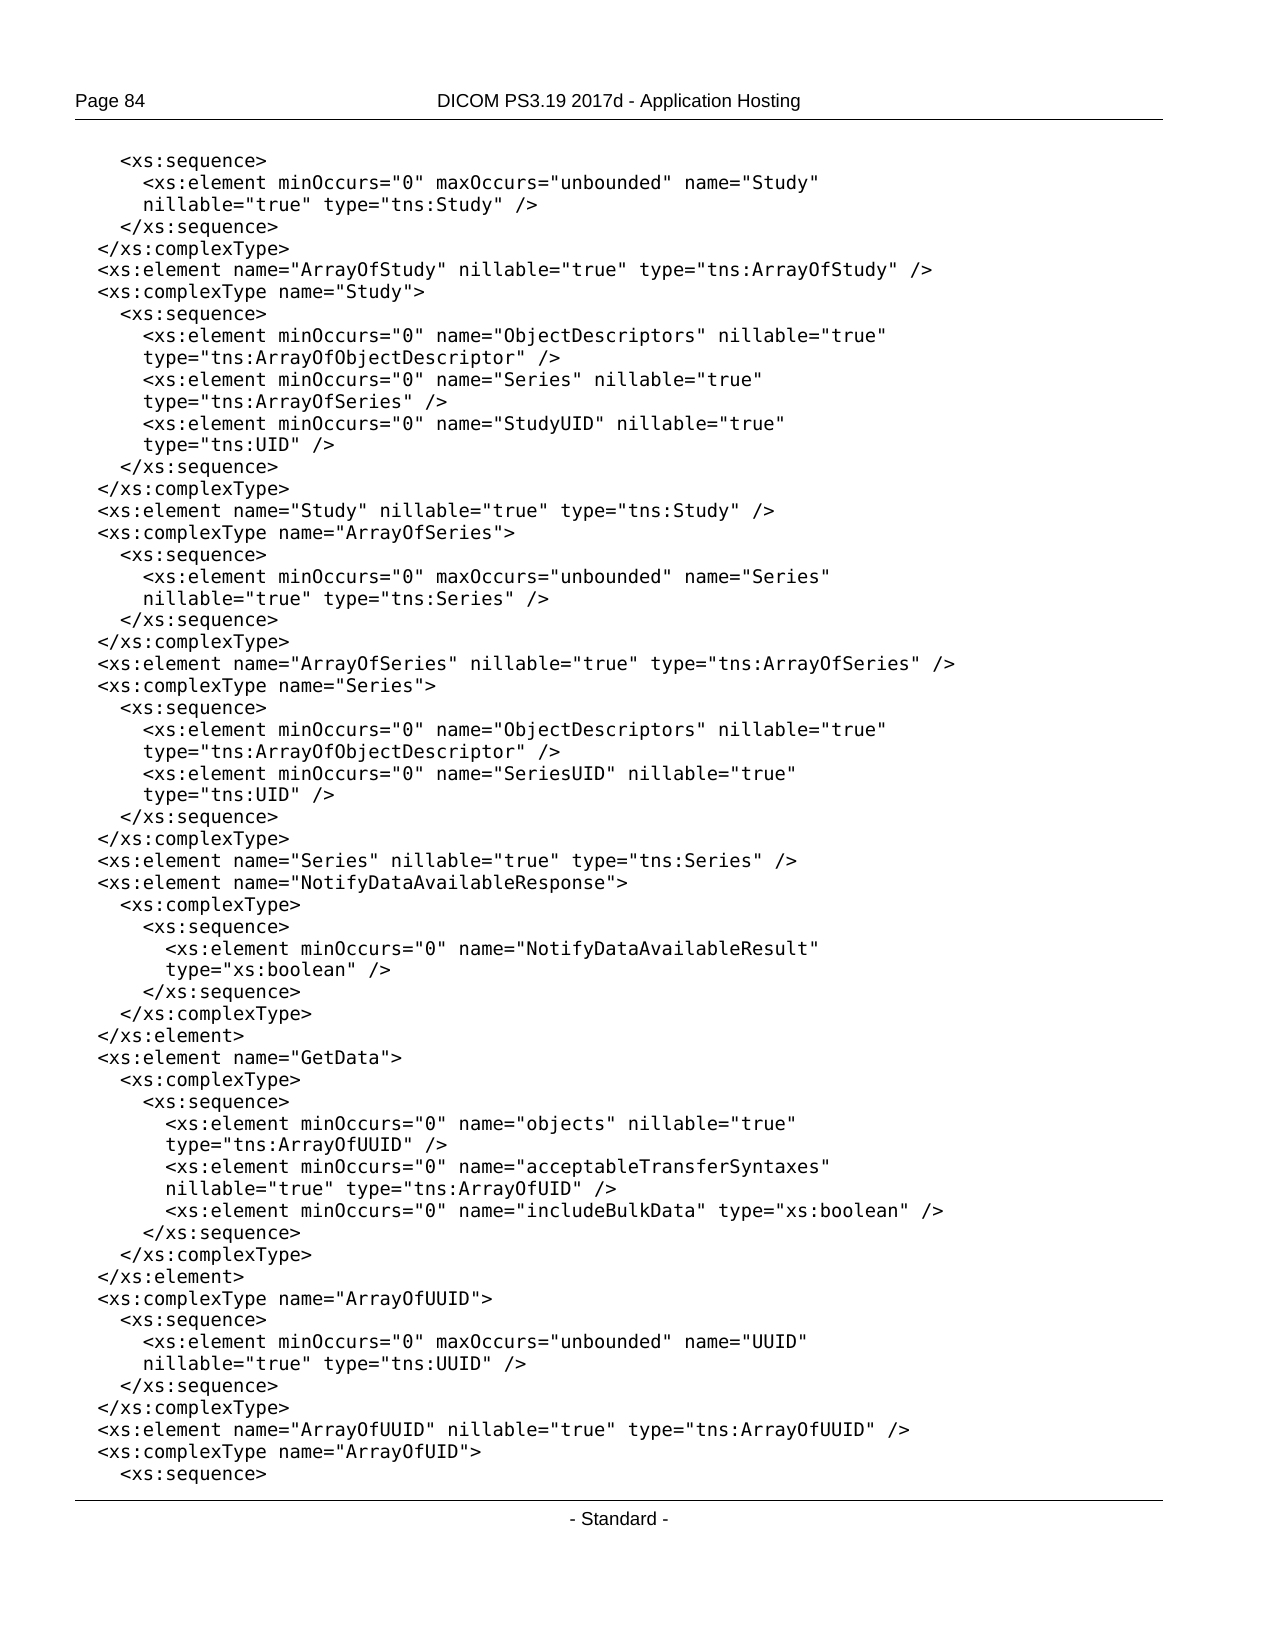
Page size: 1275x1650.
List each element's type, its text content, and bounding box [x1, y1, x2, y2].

text <xs:sequence> <xs:element minOccurs="0" maxOccurs="unbounded" name="Study" nillable="true" type="tns:Study" /> </xs:sequence> </xs:complexType> <xs:element name="ArrayOfStudy" nillable="true" type="tns:ArrayOfStudy" /> <xs:complexType name="Study"> <xs:sequence> <xs:element minOccurs="0" name="ObjectDescriptors" nillable="true" type="tns:ArrayOfObjectDescriptor" /> <xs:element minOccurs="0" name="Series" nillable="true" type="tns:ArrayOfSeries" /> <xs:element minOccurs="0" name="StudyUID" nillable="true" type="tns:UID" /> </xs:sequence> </xs:complexType> <xs:element name="Study" nillable="true" type="tns:Study" /> <xs:complexType name="ArrayOfSeries"> <xs:sequence> <xs:element minOccurs="0" maxOccurs="unbounded" name="Series" nillable="true" type="tns:Series" /> </xs:sequence> </xs:complexType> <xs:element name="ArrayOfSeries" nillable="true" type="tns:ArrayOfSeries" /> <xs:complexType name="Series"> <xs:sequence> <xs:element minOccurs="0" name="ObjectDescriptors" nillable="true" type="tns:ArrayOfObjectDescriptor" /> <xs:element minOccurs="0" name="SeriesUID" nillable="true" type="tns:UID" /> </xs:sequence> </xs:complexType> <xs:element name="Series" nillable="true" type="tns:Series" /> <xs:element name="NotifyDataAvailableResponse"> <xs:complexType> <xs:sequence> <xs:element minOccurs="0" name="NotifyDataAvailableResult" type="xs:boolean" /> </xs:sequence> </xs:complexType> </xs:element> <xs:element name="GetData"> <xs:complexType> <xs:sequence> <xs:element minOccurs="0" name="objects" nillable="true" type="tns:ArrayOfUUID" /> <xs:element minOccurs="0" name="acceptableTransferSyntaxes" nillable="true" type="tns:ArrayOfUID" /> <xs:element minOccurs="0" name="includeBulkData" type="xs:boolean" /> </xs:sequence> </xs:complexType> </xs:element> <xs:complexType name="ArrayOfUUID"> <xs:sequence> <xs:element minOccurs="0" maxOccurs="unbounded" name="UUID" nillable="true" type="tns:UUID" /> </xs:sequence> </xs:complexType> <xs:element name="ArrayOfUUID" nillable="true" type="tns:ArrayOfUUID" /> <xs:complexType name="ArrayOfUID"> <xs:sequence> [75, 150, 1162, 1484]
